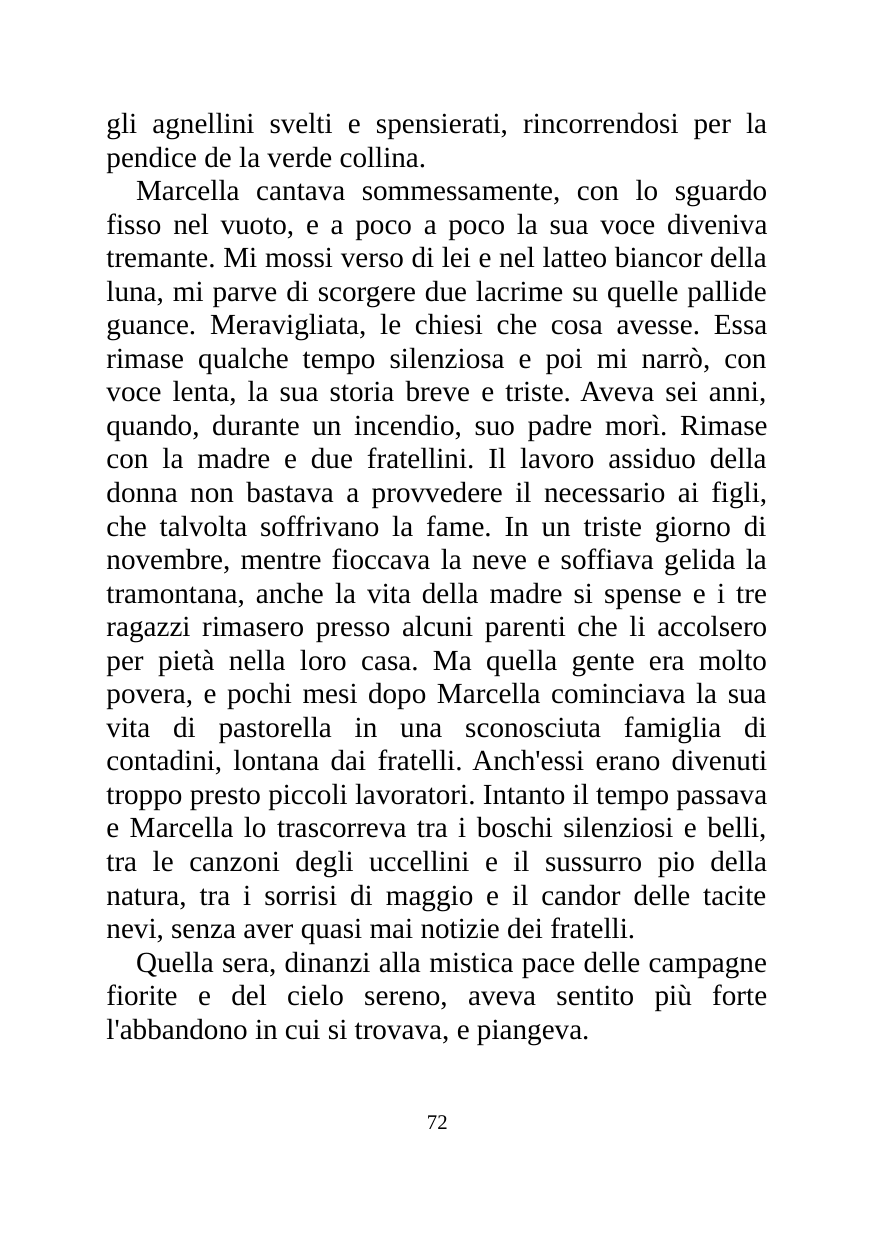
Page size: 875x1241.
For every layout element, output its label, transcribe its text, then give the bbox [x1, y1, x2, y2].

text Quella sera, dinanzi alla mistica pace delle campagne fiorite e del cielo sereno, aveva sentito più forte l'abbandono in cui si trovava, e piangeva. [106, 945, 768, 1045]
text gli agnellini svelti e spensierati, rincorrendosi per la pendice de la verde collina. [106, 106, 768, 173]
text Marcella cantava sommessamente, con lo sguardo fisso nel vuoto, e a poco a poco la sua voce diveniva tremante. Mi mossi verso di lei e nel latteo biancor della luna, mi parve di scorgere due lacrime su quelle pallide guance. Meravigliata, le chiesi che cosa avesse. Essa rimase qualche tempo silenziosa e poi mi narrò, con voce lenta, la sua storia breve e triste. Aveva sei anni, quando, durante un incendio, suo padre morì. Rimase con la madre e due fratellini. Il lavoro assiduo della donna non bastava a provvedere il necessario ai figli, che talvolta soffrivano la fame. In un triste giorno di novembre, mentre fioccava la neve e soffiava gelida la tramontana, anche la vita della madre si spense e i tre ragazzi rimasero presso alcuni parenti che li accolsero per pietà nella loro casa. Ma quella gente era molto povera, e pochi mesi dopo Marcella cominciava la sua vita di pastorella in una sconosciuta famiglia di contadini, lontana dai fratelli. Anch'essi erano divenuti troppo presto piccoli lavoratori. Intanto il tempo passava e Marcella lo trascorreva tra i boschi silenziosi e belli, tra le canzoni degli uccellini e il sussurro pio della natura, tra i sorrisi di maggio e il candor delle tacite nevi, senza aver quasi mai notizie dei fratelli. [106, 173, 768, 945]
